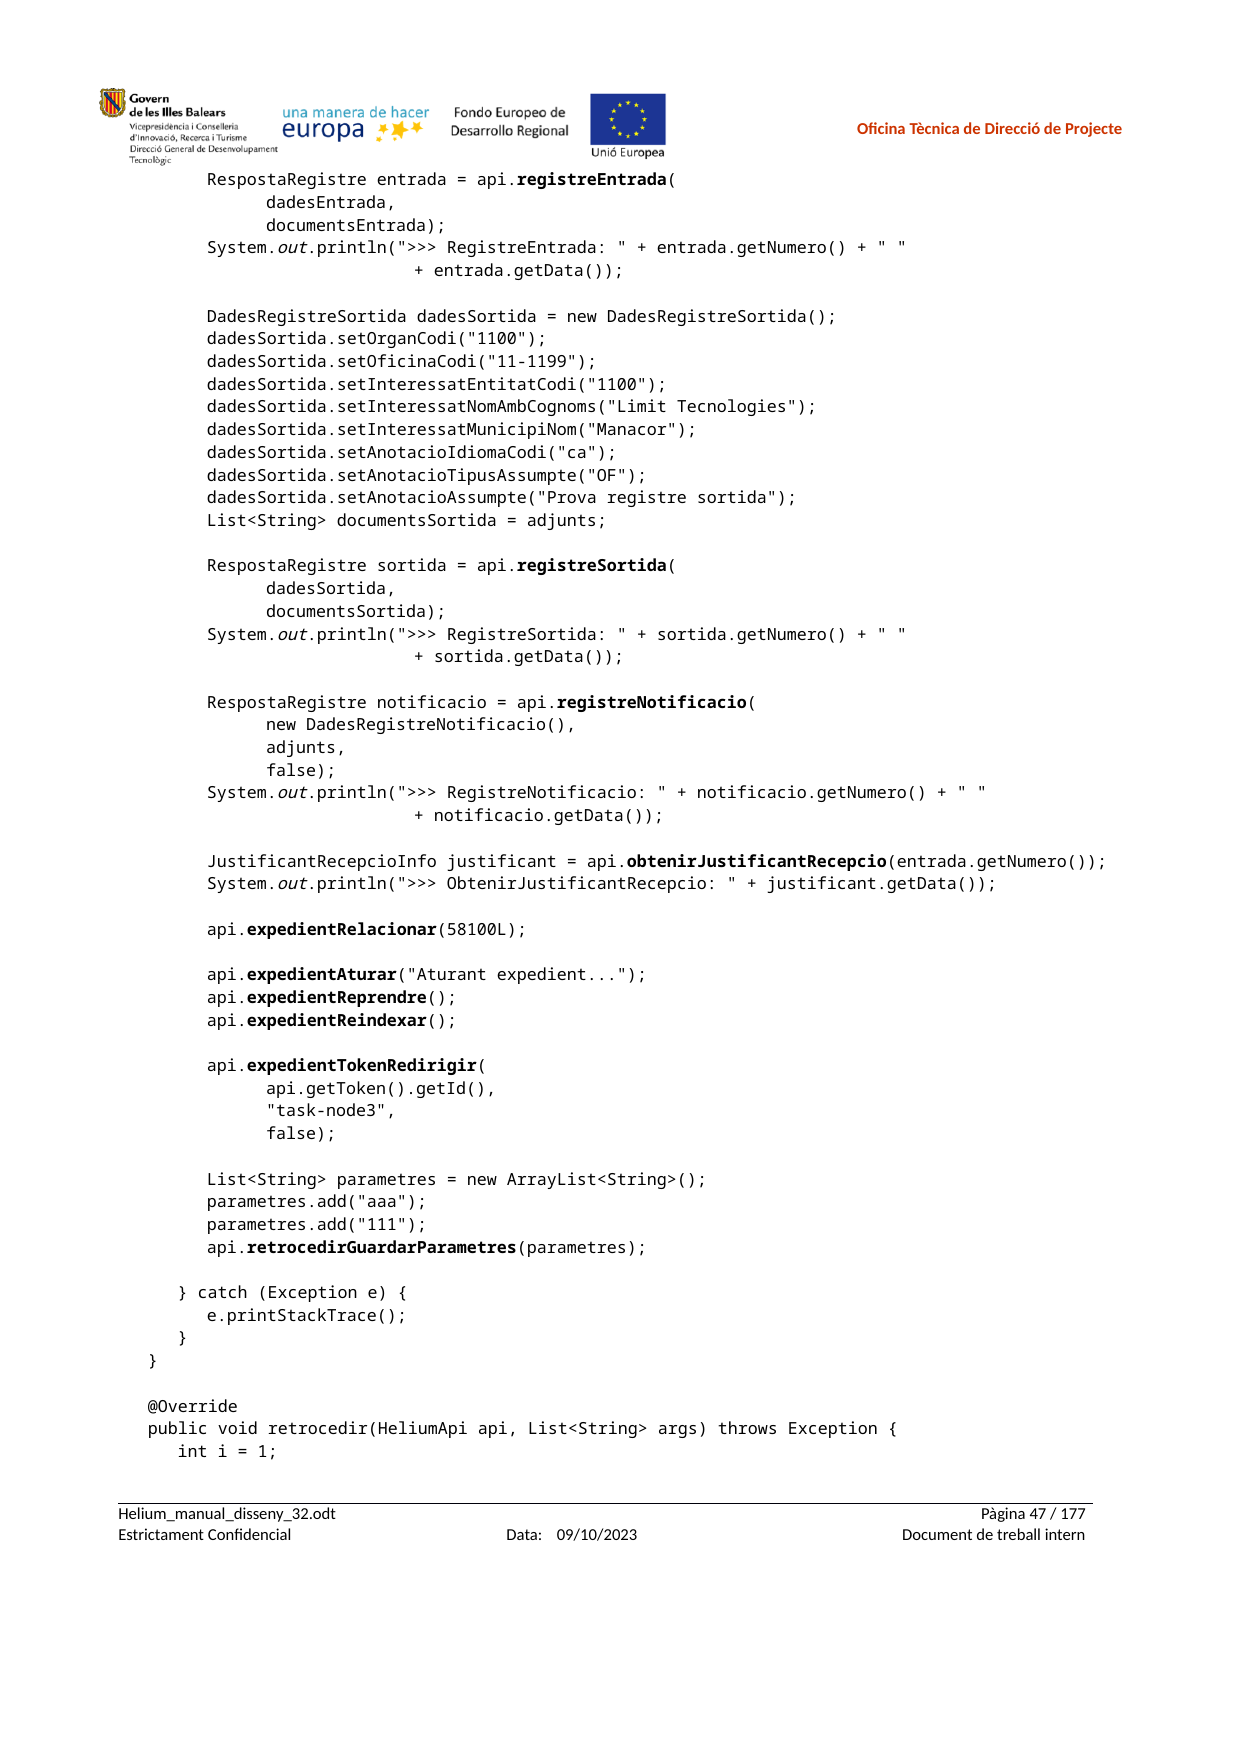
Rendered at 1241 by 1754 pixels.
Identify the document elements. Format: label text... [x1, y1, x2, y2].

text api.expedientRelacionar(58100L); [118, 917, 1122, 940]
text + notificacio.getData()); [118, 804, 1122, 826]
text int i = 1; [118, 1439, 1122, 1462]
text dadesSortida, [118, 577, 1122, 599]
text } [118, 1349, 1122, 1371]
text dadesSortida.setAnotacioTipusAssumpte("OF"); [118, 463, 1122, 486]
text dadesSortida.setOficinaCodi("11-1199"); [118, 349, 1122, 372]
text dadesSortida.setInteressatMunicipiNom("Manacor"); [118, 418, 1122, 440]
text api.expedientTokenRedirigir( [118, 1053, 1122, 1076]
text dadesSortida.setAnotacioIdiomaCodi("ca"); [118, 440, 1122, 463]
text parametres.add("111"); [118, 1212, 1122, 1235]
text dadesSortida.setInteressatNomAmbCognoms("Limit Tecnologies"); [118, 395, 1122, 418]
text System.out.println(">>> RegistreSortida: " + sortida.getNumero() + " " [118, 622, 1122, 645]
picture [99, 87, 668, 166]
text } catch (Exception e) { [118, 1281, 1122, 1303]
text public void retrocedir(HeliumApi api, List<String> args) throws Exception { [118, 1417, 1122, 1439]
text api.retrocedirGuardarParametres(parametres); [118, 1235, 1122, 1258]
text List<String> parametres = new ArrayList<String>(); [118, 1167, 1122, 1190]
text documentsEntrada); [118, 213, 1122, 236]
text parametres.add("aaa"); [118, 1190, 1122, 1212]
text System.out.println(">>> ObtenirJustificantRecepcio: " + justificant.getData()); [118, 872, 1122, 894]
text RespostaRegistre sortida = api.registreSortida( [118, 554, 1122, 577]
text RespostaRegistre notificacio = api.registreNotificacio( [118, 690, 1122, 713]
text + entrada.getData()); [118, 259, 1122, 281]
text e.printStackTrace(); [118, 1303, 1122, 1326]
text dadesEntrada, [118, 191, 1122, 213]
text System.out.println(">>> RegistreNotificacio: " + notificacio.getNumero() + " " [118, 781, 1122, 804]
text false); [118, 1122, 1122, 1144]
text "task-node3", [118, 1099, 1122, 1122]
text dadesSortida.setInteressatEntitatCodi("1100"); [118, 372, 1122, 395]
text documentsSortida); [118, 599, 1122, 622]
text System.out.println(">>> RegistreEntrada: " + entrada.getNumero() + " " [118, 236, 1122, 259]
text DadesRegistreSortida dadesSortida = new DadesRegistreSortida(); [118, 304, 1122, 327]
text dadesSortida.setAnotacioAssumpte("Prova registre sortida"); [118, 486, 1122, 508]
text JustificantRecepcioInfo justificant = api.obtenirJustificantRecepcio(entrada.getNumero()); [118, 849, 1122, 872]
text @Override [118, 1394, 1122, 1417]
text RespostaRegistre entrada = api.registreEntrada( [118, 168, 1122, 191]
text api.expedientReprendre(); [118, 985, 1122, 1008]
text } [118, 1326, 1122, 1349]
text + sortida.getData()); [118, 645, 1122, 667]
text dadesSortida.setOrganCodi("1100"); [118, 327, 1122, 349]
text api.getToken().getId(), [118, 1076, 1122, 1099]
text new DadesRegistreNotificacio(), [118, 713, 1122, 736]
text List<String> documentsSortida = adjunts; [118, 508, 1122, 531]
text api.expedientReindexar(); [118, 1008, 1122, 1031]
text api.expedientAturar("Aturant expedient..."); [118, 963, 1122, 985]
text adjunts, [118, 736, 1122, 758]
text false); [118, 758, 1122, 781]
